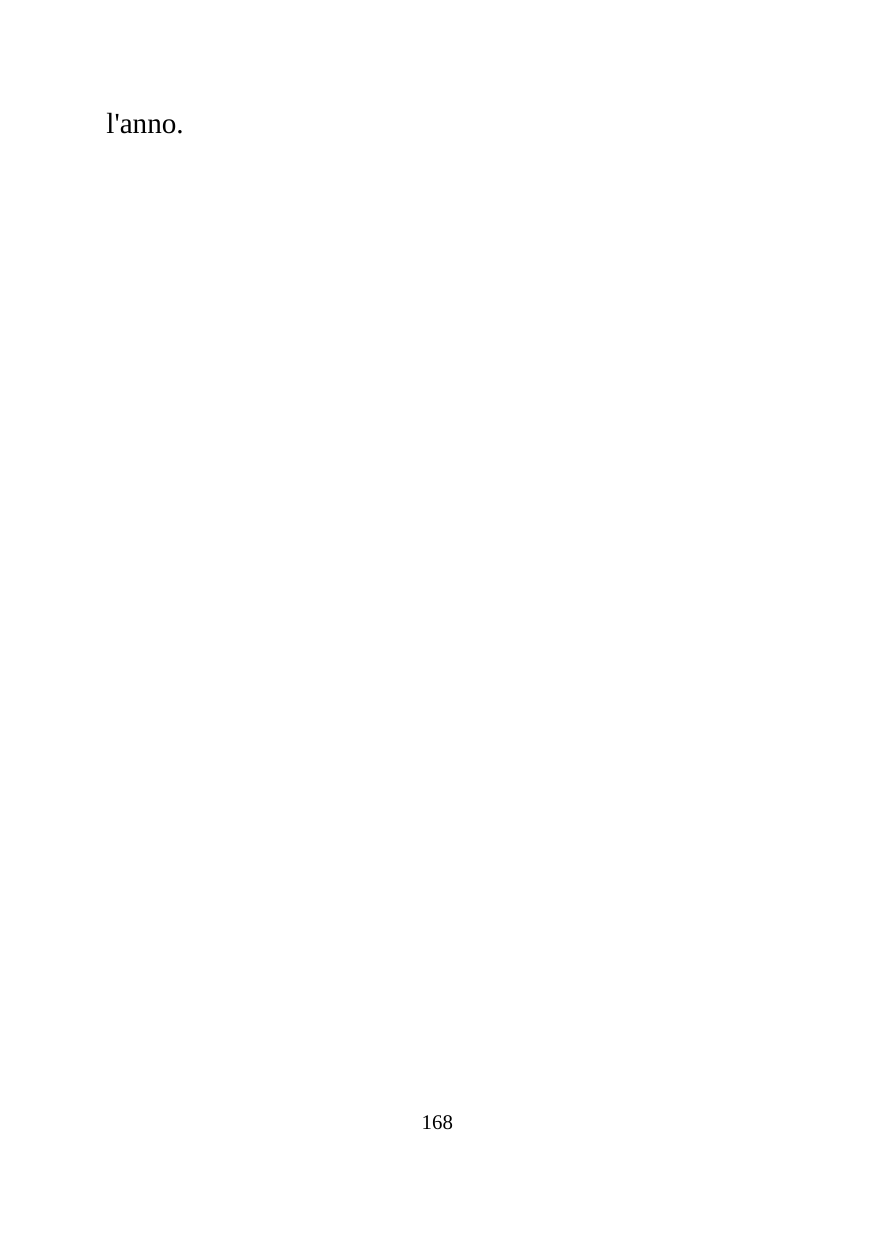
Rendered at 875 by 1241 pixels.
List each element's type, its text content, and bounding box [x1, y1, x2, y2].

text l'anno. [106, 106, 768, 140]
